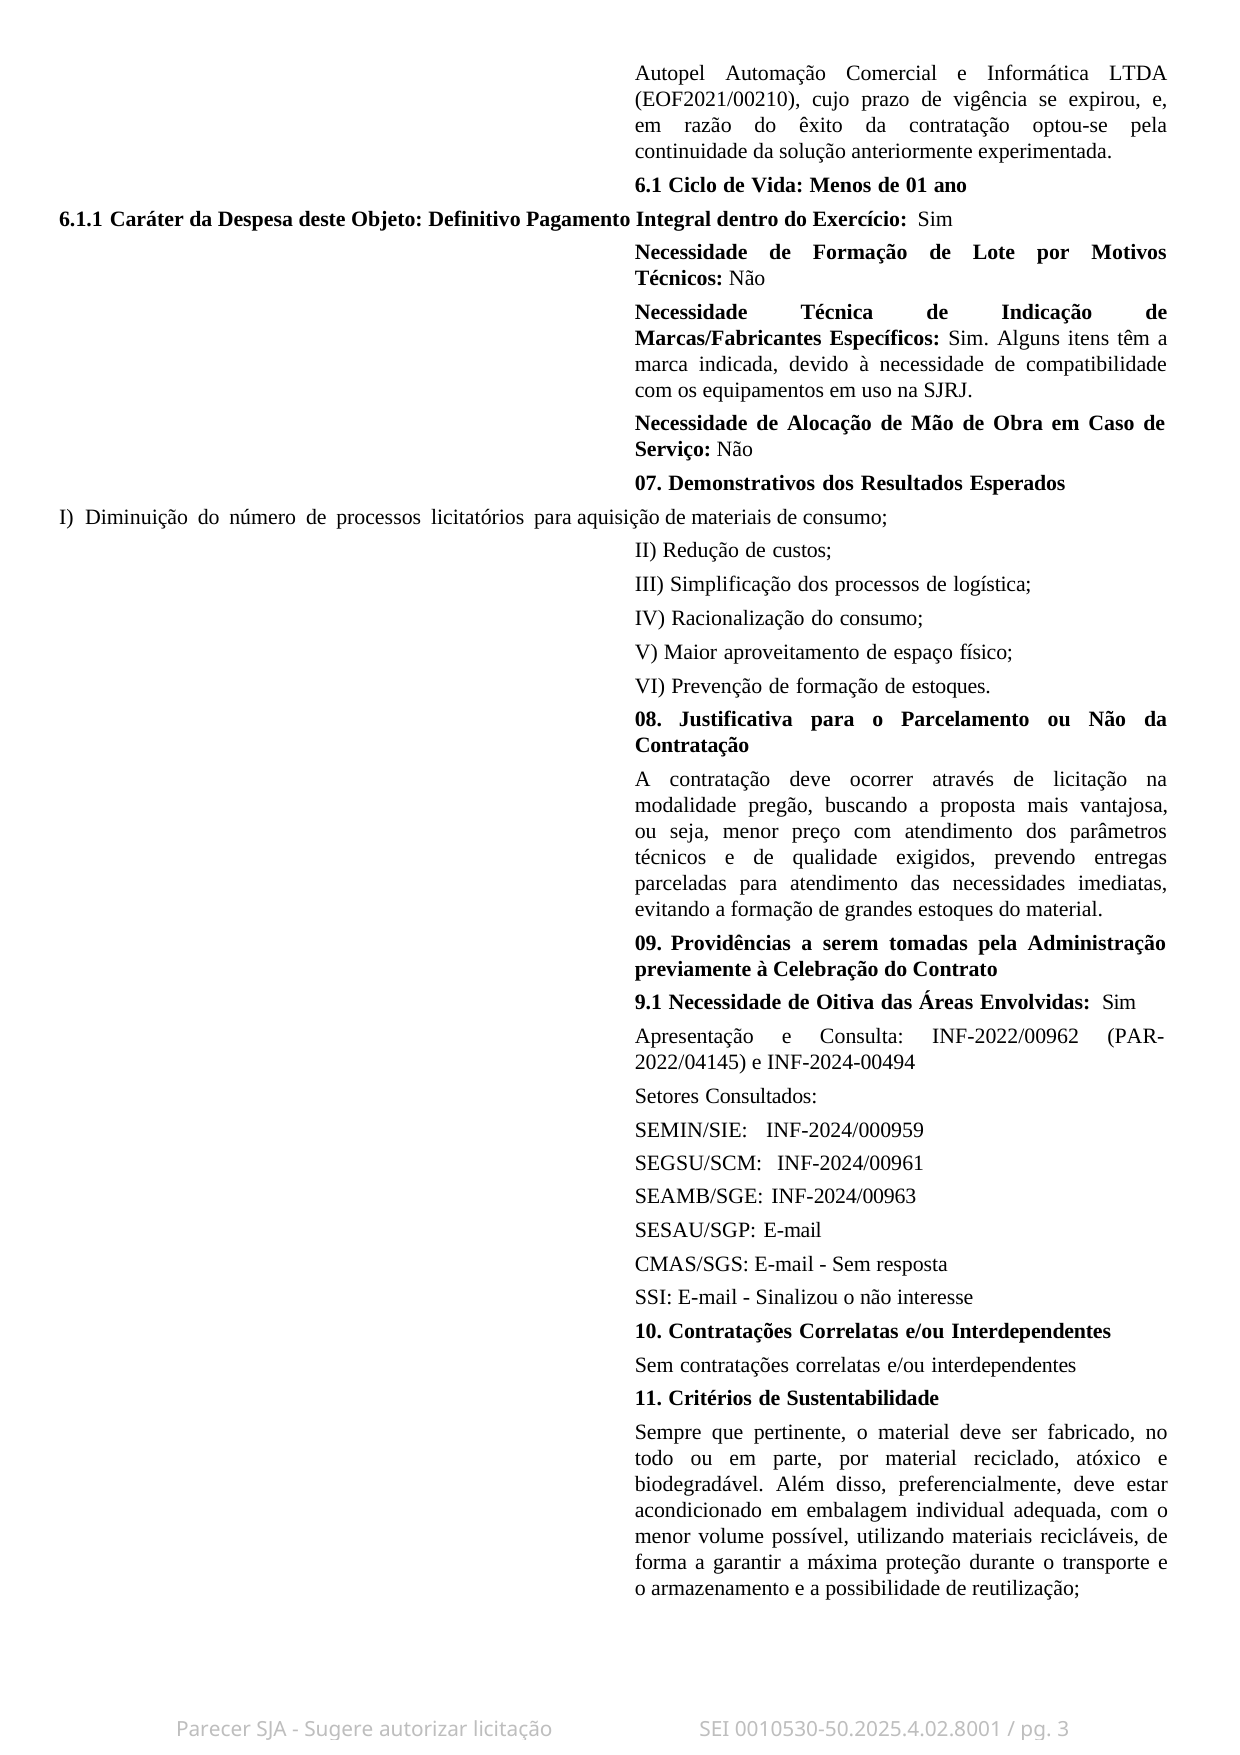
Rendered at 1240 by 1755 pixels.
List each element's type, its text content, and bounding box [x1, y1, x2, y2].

text Necessidade Técnica de Indicação de Marcas/Fabricantes Específicos: Sim. Alguns itens têm a marca indicada, devido à necessidade de compatibilidade com os equipamentos em uso na SJRJ. [634, 299, 1168, 402]
list Simplificação dos processos de logística; [634, 571, 1181, 596]
text 9.1 Necessidade de Oitiva das Áreas Envolvidas: Sim [634, 989, 1181, 1014]
text SESAU/SGP: E-mail [634, 1217, 1181, 1242]
text Necessidade de Formação de Lote por Motivos Técnicos: Não [634, 239, 1167, 290]
list Justificativa para o Parcelamento ou Não da Contratação [634, 706, 1167, 758]
list Providências a serem tomadas pela Administração previamente à Celebração do Contrato [634, 930, 1166, 981]
text Apresentação e Consulta: INF-2022/00962 (PAR- 2022/04145) e INF-2024-00494 [634, 1023, 1165, 1074]
text Sem contratações correlatas e/ou interdependentes [634, 1352, 1181, 1377]
list Ciclo de Vida: Menos de 01 ano [634, 172, 1181, 197]
text A contratação deve ocorrer através de licitação na modalidade pregão, buscando a proposta mais vantajosa, ou seja, menor preço com atendimento dos parâmetros técnicos e de qualidade exigidos, prevendo entregas parceladas para atendimento das necessidades imediatas, evitando a formação de grandes estoques do material. [634, 766, 1168, 921]
list Diminuição do número de processos licitatórios para aquisição de materiais de consumo; [59, 504, 1168, 529]
list Maior aproveitamento de espaço físico; [634, 639, 1181, 664]
list Caráter da Despesa deste Objeto: Definitivo Pagamento Integral dentro do Exercício: Sim [59, 206, 1167, 231]
list Racionalização do consumo; [634, 605, 1181, 630]
list Critérios de Sustentabilidade [634, 1385, 1181, 1411]
list Demonstrativos dos Resultados Esperados [634, 470, 1181, 495]
text Setores Consultados: [634, 1083, 1181, 1108]
list Redução de custos; [634, 537, 1181, 563]
text SEMIN/SIE: INF-2024/000959 SEGSU/SCM: INF-2024/00961 SEAMB/SGE: INF-2024/00963 [634, 1117, 924, 1209]
list Prevenção de formação de estoques. [634, 673, 1181, 698]
text Autopel Automação Comercial e Informática LTDA (EOF2021/00210), cujo prazo de vigência se expirou, e, em razão do êxito da contratação optou-se pela continuidade da solução anteriormente experimentada. [634, 60, 1168, 163]
text CMAS/SGS: E-mail - Sem resposta SSI: E-mail - Sinalizou o não interesse [634, 1251, 984, 1309]
list Contratações Correlatas e/ou Interdependentes [634, 1318, 1181, 1343]
text Sempre que pertinente, o material deve ser fabricado, no todo ou em parte, por material reciclado, atóxico e biodegradável. Além disso, preferencialmente, deve estar acondicionado em embalagem individual adequada, com o menor volume possível, utilizando materiais recicláveis, de forma a garantir a máxima proteção durante o transporte e o armazenamento e a possibilidade de reutilização; [634, 1419, 1168, 1600]
text Necessidade de Alocação de Mão de Obra em Caso de Serviço: Não [634, 410, 1166, 462]
